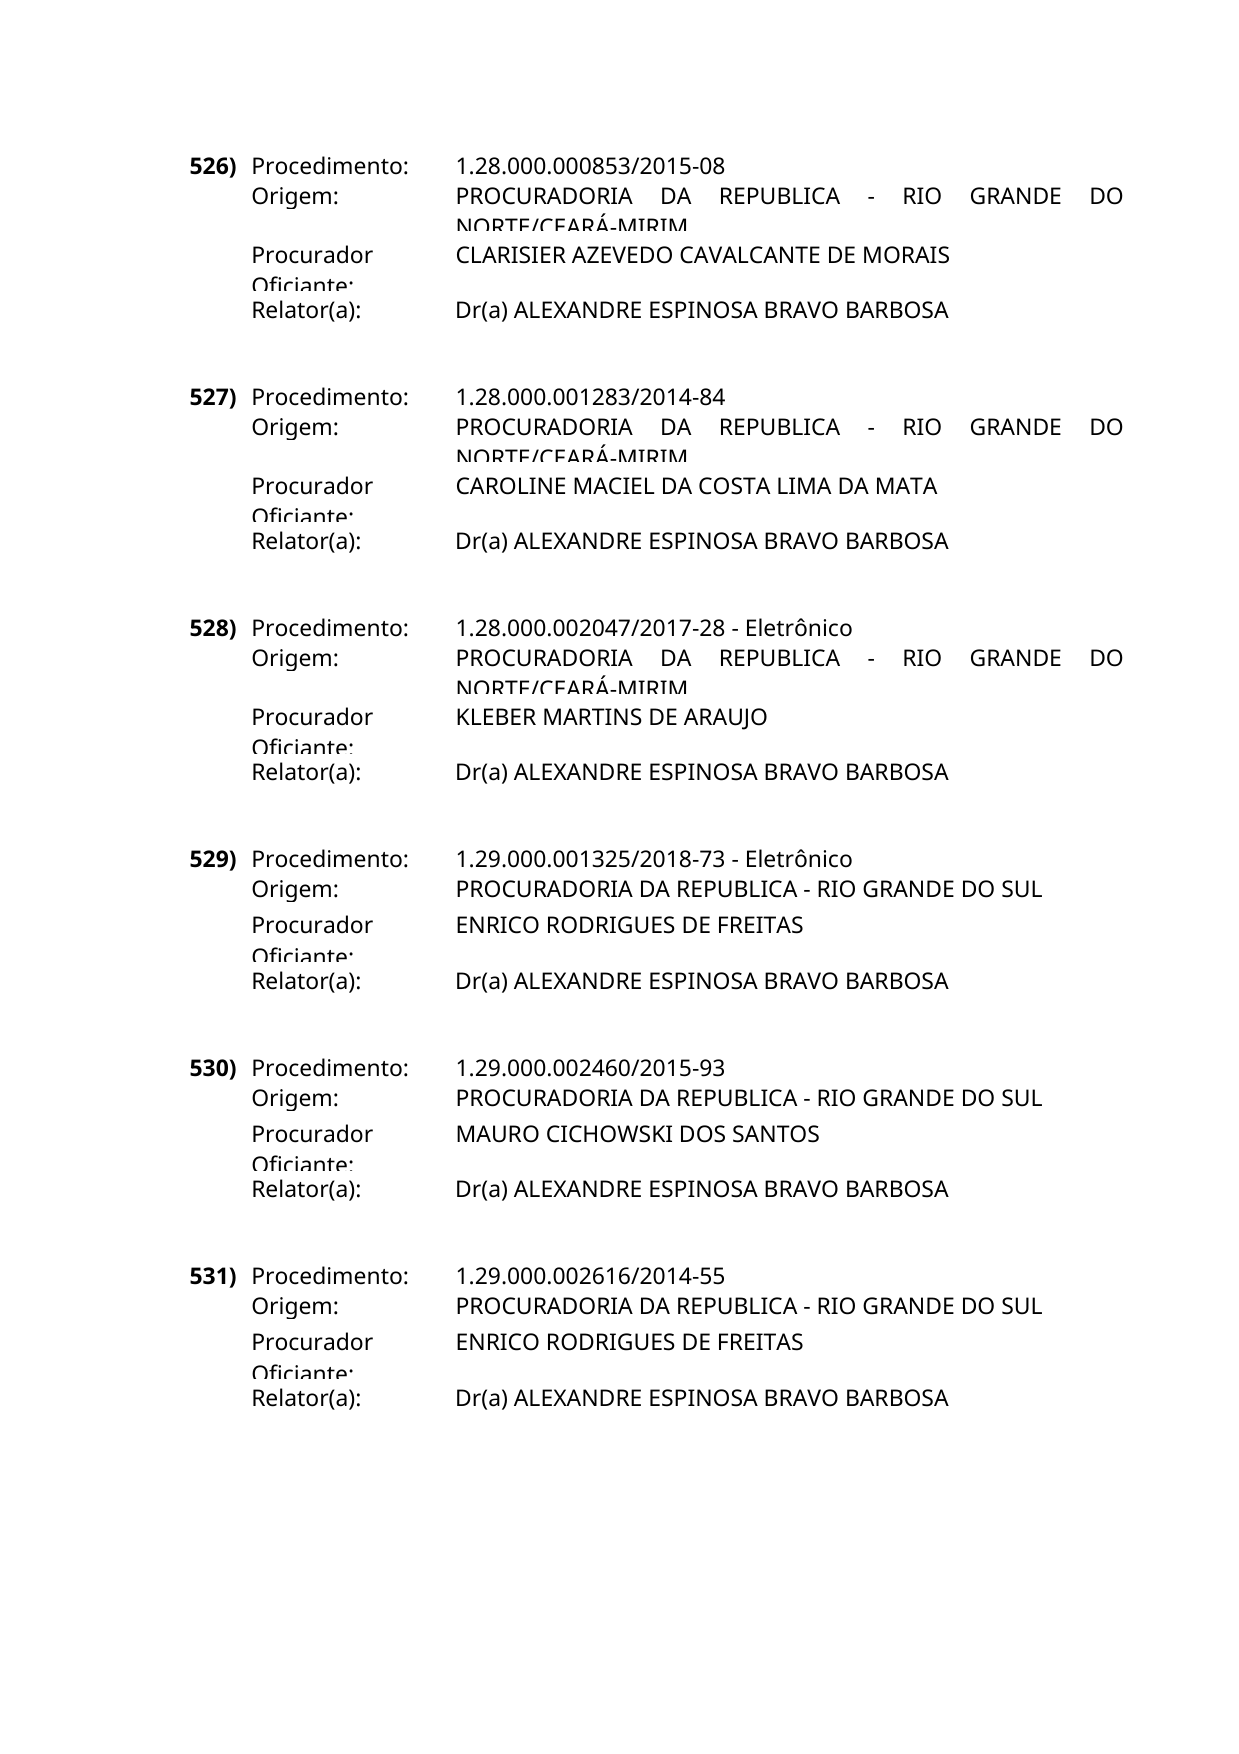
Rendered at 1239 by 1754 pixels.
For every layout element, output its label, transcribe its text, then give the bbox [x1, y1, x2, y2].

table_cell PROCURADORIA DA REPUBLICA - RIO GRANDE DO NORTE/CEARÁ-MIRIM [455, 642, 1124, 693]
table_cell [0, 209, 189, 231]
table_cell Procurador Oficiante: [251, 701, 455, 753]
table_cell [1125, 470, 1239, 521]
table_header Dr(a) ALEXANDRE ESPINOSA BRAVO BARBOSA [455, 1173, 1122, 1202]
table_header Dr(a) ALEXANDRE ESPINOSA BRAVO BARBOSA [455, 1382, 1122, 1410]
table_cell [0, 612, 189, 641]
table_cell [1125, 324, 1239, 381]
table_cell [0, 525, 189, 555]
table_cell [251, 1319, 455, 1326]
table_cell [1125, 1290, 1239, 1319]
table_cell [1125, 1326, 1239, 1377]
table_cell [251, 786, 455, 843]
table_cell [189, 440, 251, 462]
table_cell [189, 239, 251, 289]
table_cell [0, 873, 189, 902]
table_cell PROCURADORIA DA REPUBLICA - RIO GRANDE DO SUL [455, 873, 1124, 902]
table_cell [1125, 843, 1239, 872]
table_cell KLEBER MARTINS DE ARAUJO [455, 701, 1124, 752]
table_cell [1125, 965, 1239, 995]
table_cell [251, 324, 455, 381]
table_header Relator(a): [251, 294, 455, 323]
table_cell Origem: [251, 1082, 455, 1110]
table_cell Procurador Oficiante: [251, 1118, 455, 1170]
table_cell [0, 1326, 189, 1377]
table_cell [189, 902, 251, 909]
table_cell [1125, 150, 1239, 178]
table_cell [189, 470, 251, 521]
table_cell [0, 843, 189, 872]
table_cell [1125, 1382, 1239, 1412]
table_cell [189, 909, 251, 960]
table_cell [0, 294, 189, 324]
table_cell [1125, 612, 1239, 641]
table_cell [1125, 209, 1239, 231]
table_cell Procurador Oficiante: [251, 239, 455, 291]
table_cell [0, 411, 189, 439]
table_cell [1125, 294, 1239, 324]
table_cell CAROLINE MACIEL DA COSTA LIMA DA MATA [455, 470, 1124, 521]
table_cell [251, 1203, 455, 1260]
table_cell [0, 470, 189, 521]
table_cell [455, 995, 1124, 1052]
table_header [251, 0, 455, 150]
table_cell [251, 671, 455, 693]
table_cell [1125, 1110, 1239, 1118]
table_cell [0, 701, 189, 752]
table_cell [1125, 1052, 1239, 1080]
table_cell [0, 381, 189, 409]
table_cell [0, 671, 189, 693]
table_cell [189, 965, 251, 995]
table_cell [1125, 381, 1239, 409]
table_cell [0, 642, 189, 671]
table_cell [0, 1203, 189, 1260]
table_cell [0, 1110, 189, 1118]
table_cell [0, 693, 189, 701]
table_cell [189, 1173, 251, 1203]
table_cell [455, 786, 1124, 843]
table_cell [189, 671, 251, 693]
table_cell CLARISIER AZEVEDO CAVALCANTE DE MORAIS [455, 239, 1124, 289]
table_cell [0, 1290, 189, 1319]
table_cell [1125, 671, 1239, 693]
table_cell [251, 902, 455, 909]
table_cell [0, 239, 189, 289]
table_cell [189, 525, 251, 555]
table_cell [189, 701, 251, 752]
table_cell [189, 1319, 251, 1326]
table_cell Origem: [251, 411, 455, 439]
table_cell 1.28.000.000853/2015-08 [455, 150, 1124, 178]
table_cell [1125, 693, 1239, 701]
table_header [0, 0, 189, 150]
table_cell [0, 1319, 189, 1326]
table_cell Origem: [251, 873, 455, 902]
table_cell [1125, 180, 1239, 208]
table_cell [0, 1082, 189, 1110]
table_cell Procedimento: [251, 843, 455, 872]
table_cell [0, 180, 189, 208]
table_cell [189, 1203, 251, 1260]
table_cell MAURO CICHOWSKI DOS SANTOS [455, 1118, 1124, 1169]
table_cell 1.29.000.001325/2018-73 - Eletrônico [455, 843, 1124, 872]
table_cell Procurador Oficiante: [251, 470, 455, 522]
table_cell [189, 1326, 251, 1377]
table_cell [189, 324, 251, 381]
table_cell Origem: [251, 1290, 455, 1319]
table_header Dr(a) ALEXANDRE ESPINOSA BRAVO BARBOSA [455, 965, 1122, 993]
table_cell [189, 180, 251, 208]
table_cell [251, 1110, 455, 1118]
table_cell [1125, 411, 1239, 439]
table_cell [251, 440, 455, 462]
table_cell 1.28.000.002047/2017-28 - Eletrônico [455, 612, 1124, 641]
table_cell [189, 462, 251, 469]
table_cell [0, 756, 189, 786]
table_cell [189, 693, 251, 701]
table_cell [0, 965, 189, 995]
table_header Dr(a) ALEXANDRE ESPINOSA BRAVO BARBOSA [455, 294, 1122, 323]
table_cell [189, 209, 251, 231]
table_cell 527) [189, 381, 251, 409]
table_cell [1125, 1260, 1239, 1289]
table_cell [455, 555, 1124, 612]
table_cell [189, 756, 251, 786]
table_cell [1125, 462, 1239, 469]
table_cell [189, 873, 251, 902]
table_header Relator(a): [251, 1173, 455, 1202]
table_cell [1125, 440, 1239, 462]
table_header Dr(a) ALEXANDRE ESPINOSA BRAVO BARBOSA [455, 756, 1122, 785]
table_cell [0, 909, 189, 960]
table_cell [0, 995, 189, 1052]
table_cell Procedimento: [251, 1052, 455, 1080]
table_cell [0, 902, 189, 909]
table_cell [455, 1319, 1124, 1326]
table_cell 528) [189, 612, 251, 641]
table_cell [189, 1110, 251, 1118]
table_cell [1125, 555, 1239, 612]
table_cell [455, 324, 1124, 381]
table_cell PROCURADORIA DA REPUBLICA - RIO GRANDE DO NORTE/CEARÁ-MIRIM [455, 411, 1124, 462]
table_cell Procedimento: [251, 612, 455, 641]
table_cell [189, 1118, 251, 1169]
table_cell [251, 209, 455, 231]
table_cell [0, 1173, 189, 1203]
table_cell [0, 462, 189, 469]
table_cell [251, 555, 455, 612]
table_cell [189, 231, 251, 238]
table_cell [251, 462, 455, 469]
table_cell ENRICO RODRIGUES DE FREITAS [455, 909, 1124, 960]
table_cell [1125, 1082, 1239, 1110]
table_cell [189, 1290, 251, 1319]
table_cell 1.29.000.002460/2015-93 [455, 1052, 1124, 1080]
table_cell Procedimento: [251, 1260, 455, 1289]
table_cell [0, 786, 189, 843]
table_cell Procurador Oficiante: [251, 909, 455, 962]
table_cell 531) [189, 1260, 251, 1289]
table_cell [1125, 239, 1239, 289]
table_cell PROCURADORIA DA REPUBLICA - RIO GRANDE DO SUL [455, 1082, 1124, 1110]
table_cell [0, 1260, 189, 1289]
table_cell 530) [189, 1052, 251, 1080]
table_cell 529) [189, 843, 251, 872]
table_cell [189, 786, 251, 843]
table_cell [1125, 1319, 1239, 1326]
table_cell [0, 1118, 189, 1169]
table_header Relator(a): [251, 756, 455, 785]
table_cell [0, 231, 189, 238]
table_cell 1.29.000.002616/2014-55 [455, 1260, 1124, 1289]
table_cell [1125, 1173, 1239, 1203]
table_header [189, 0, 251, 150]
table_cell [1125, 525, 1239, 555]
table_cell Origem: [251, 642, 455, 671]
table_cell [1125, 701, 1239, 752]
table_header Relator(a): [251, 525, 455, 554]
table_header [455, 0, 1124, 150]
table_cell [0, 555, 189, 612]
table_cell [0, 1052, 189, 1080]
table_cell [0, 440, 189, 462]
table_header Relator(a): [251, 965, 455, 993]
table_cell [1125, 1203, 1239, 1260]
table_cell [1125, 786, 1239, 843]
table_cell [1125, 909, 1239, 960]
table_cell PROCURADORIA DA REPUBLICA - RIO GRANDE DO SUL [455, 1290, 1124, 1319]
table_cell [455, 902, 1124, 909]
table_cell [251, 693, 455, 701]
table_cell [189, 995, 251, 1052]
table_cell [251, 995, 455, 1052]
table_cell Procedimento: [251, 150, 455, 178]
table_cell [189, 642, 251, 671]
table_cell [0, 324, 189, 381]
table_cell Origem: [251, 180, 455, 208]
table_cell [455, 1203, 1124, 1260]
table_cell [189, 555, 251, 612]
table_cell [455, 462, 1124, 469]
table_cell [1125, 642, 1239, 671]
table_cell [1125, 1118, 1239, 1169]
table_header Relator(a): [251, 1382, 455, 1410]
table_cell [455, 231, 1124, 238]
table_cell [1125, 902, 1239, 909]
table_cell [251, 231, 455, 238]
table_cell [189, 411, 251, 439]
table_cell 1.28.000.001283/2014-84 [455, 381, 1124, 409]
table_header [1125, 0, 1239, 150]
table_cell [189, 294, 251, 324]
table_header Dr(a) ALEXANDRE ESPINOSA BRAVO BARBOSA [455, 525, 1122, 554]
table_cell Procurador Oficiante: [251, 1326, 455, 1379]
table_cell [1125, 231, 1239, 238]
table_cell [1125, 756, 1239, 786]
table_cell [455, 693, 1124, 701]
table_cell PROCURADORIA DA REPUBLICA - RIO GRANDE DO NORTE/CEARÁ-MIRIM [455, 180, 1124, 231]
table_cell [189, 1082, 251, 1110]
table_cell 526) [189, 150, 251, 178]
table_cell ENRICO RODRIGUES DE FREITAS [455, 1326, 1124, 1377]
table_cell [455, 1110, 1124, 1118]
table_cell [1125, 995, 1239, 1052]
table_cell [1125, 873, 1239, 902]
table_cell [0, 1382, 189, 1412]
table_cell [189, 1382, 251, 1412]
table_cell Procedimento: [251, 381, 455, 409]
table_cell [0, 150, 189, 178]
